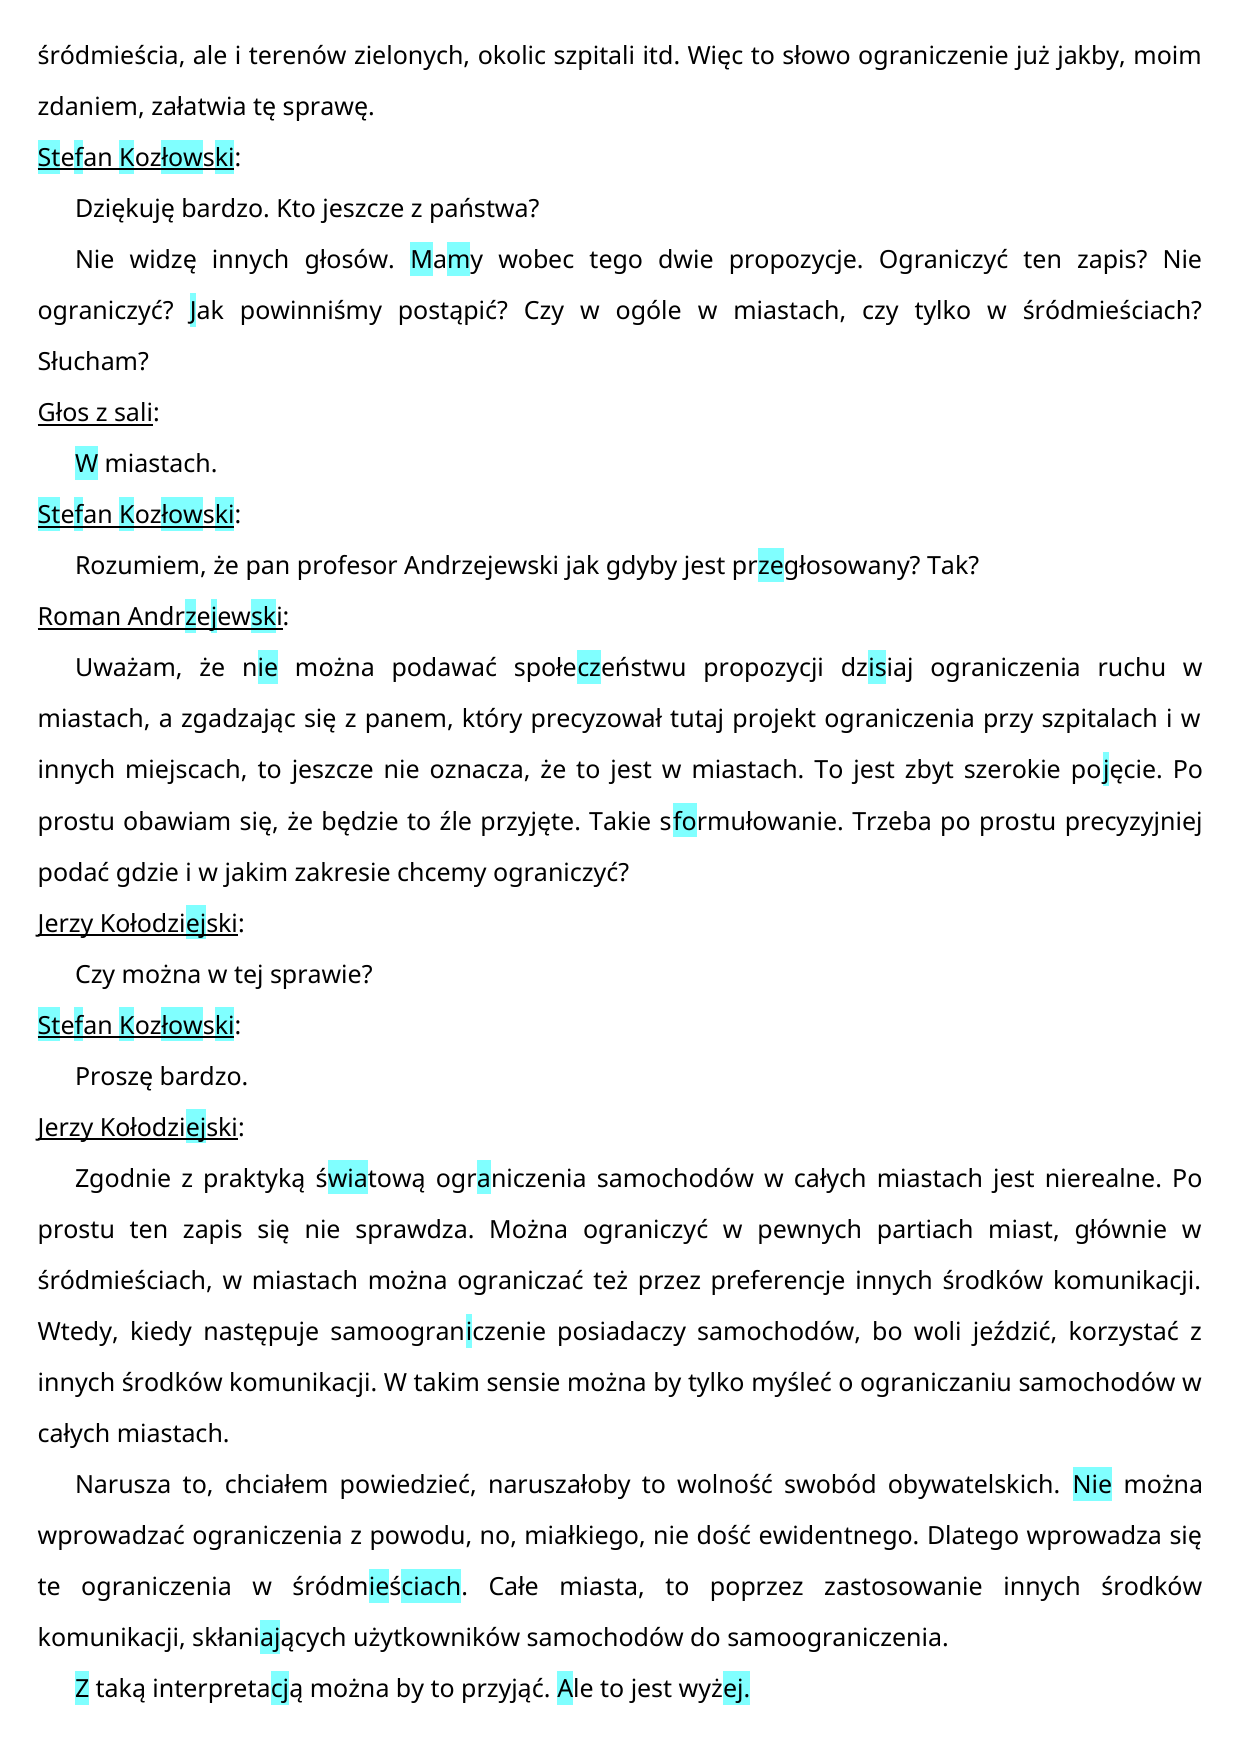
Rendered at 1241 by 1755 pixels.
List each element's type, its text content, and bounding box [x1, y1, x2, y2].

text Roman Andrzejewski: [37, 599, 1203, 633]
text Jerzy Kołodziejski: [37, 905, 1203, 939]
text Zgodnie z praktyką światową ograniczenia samochodów w całych miastach jest nierealne. Po prostu ten zapis się nie sprawdza. Można ograniczyć w pewnych partiach miast, głównie w śródmieściach, w miastach można ograniczać też przez preferencje innych środków komunikacji. Wtedy, kiedy następuje samoograniczenie posiadaczy samochodów, bo woli jeździć, korzystać z innych środków komunikacji. W takim sensie można by tylko myśleć o ograniczaniu samochodów w całych miastach. [37, 1160, 1203, 1450]
text Z taką interpretacją można by to przyjąć. Ale to jest wyżej. [37, 1671, 1203, 1705]
text Rozumiem, że pan profesor Andrzejewski jak gdyby jest przegłosowany? Tak? [37, 548, 1203, 582]
text Jerzy Kołodziejski: [37, 1109, 1203, 1143]
text śródmieścia, ale i terenów zielonych, okolic szpitali itd. Więc to słowo ograniczenie już jakby, moim zdaniem, załatwia tę sprawę. [37, 37, 1203, 123]
text Proszę bardzo. [37, 1058, 1203, 1092]
text Stefan Kozłowski: [37, 497, 1203, 531]
text Stefan Kozłowski: [37, 139, 1203, 174]
text Czy można w tej sprawie? [37, 956, 1203, 990]
text Narusza to, chciałem powiedzieć, naruszałoby to wolność swobód obywatelskich. Nie można wprowadzać ograniczenia z powodu, no, miałkiego, nie dość ewidentnego. Dlatego wprowadza się te ograniczenia w śródmieściach. Całe miasta, to poprzez zastosowanie innych środków komunikacji, skłaniających użytkowników samochodów do samoograniczenia. [37, 1467, 1203, 1654]
text Głos z sali: [37, 395, 1203, 429]
text Nie widzę innych głosów. Mamy wobec tego dwie propozycje. Ograniczyć ten zapis? Nie ograniczyć? Jak powinniśmy postąpić? Czy w ogóle w miastach, czy tylko w śródmieściach? Słucham? [37, 242, 1203, 378]
text W miastach. [37, 446, 1203, 480]
text Uważam, że nie można podawać społeczeństwu propozycji dzisiaj ograniczenia ruchu w miastach, a zgadzając się z panem, który precyzował tutaj projekt ograniczenia przy szpitalach i w innych miejscach, to jeszcze nie oznacza, że to jest w miastach. To jest zbyt szerokie pojęcie. Po prostu obawiam się, że będzie to źle przyjęte. Takie sformułowanie. Trzeba po prostu precyzyjniej podać gdzie i w jakim zakresie chcemy ograniczyć? [37, 650, 1203, 888]
text Dziękuję bardzo. Kto jeszcze z państwa? [37, 191, 1203, 225]
text Stefan Kozłowski: [37, 1007, 1203, 1041]
